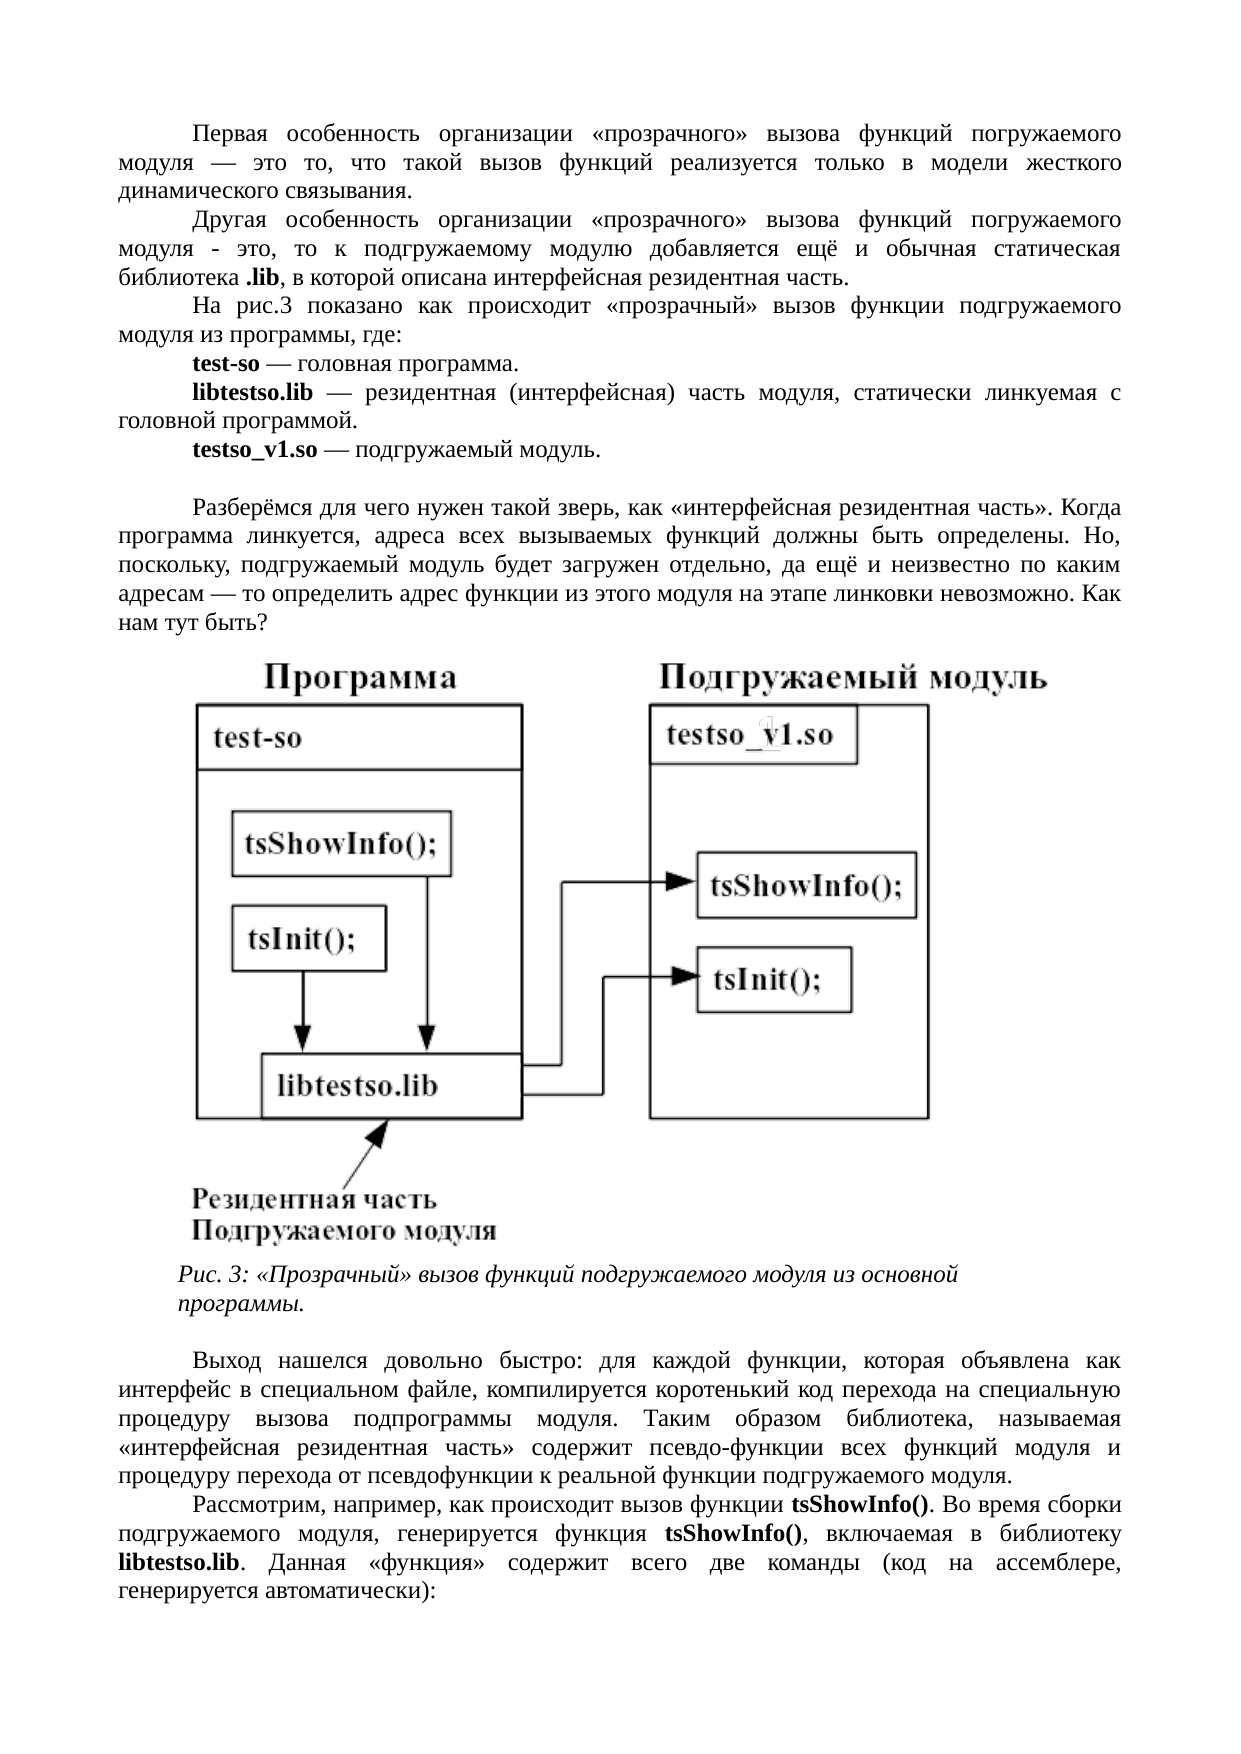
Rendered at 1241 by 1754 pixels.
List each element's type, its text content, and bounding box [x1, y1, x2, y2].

text Рассмотрим, например, как происходит вызов функции tsShowInfo(). Во время сборки подгружаемого модуля, генерируется функция tsShowInfo(), включаемая в библиотеку libtestso.lib. Данная «функция» содержит всего две команды (код на ассемблере, генерируется автоматически): [118, 1489, 1122, 1604]
text Первая особенность организации «прозрачного» вызова функций погружаемого модуля — это то, что такой вызов функций реализуется только в модели жесткого динамического связывания. [118, 118, 1122, 204]
text Рис. 3: «Прозрачный» вызов функций подгружаемого модуля из основной программы. [178, 1254, 1063, 1317]
text testso_v1.so — подгружаемый модуль. [118, 434, 1122, 463]
text Другая особенность организации «прозрачного» вызова функций погружаемого модуля - это, то к подгружаемому модулю добавляется ещё и обычная статическая библиотека .lib, в которой описана интерфейсная резидентная часть. [118, 204, 1122, 291]
text На рис.3 показано как происходит «прозрачный» вызов функции подгружаемого модуля из программы, где: [118, 291, 1122, 348]
text libtestso.lib — резидентная (интерфейсная) часть модуля, статически линкуемая с головной программой. [118, 377, 1122, 434]
picture [177, 648, 1063, 1254]
text Разберёмся для чего нужен такой зверь, как «интерфейсная резидентная часть». Когда программа линкуется, адреса всех вызываемых функций должны быть определены. Но, поскольку, подгружаемый модуль будет загружен отдельно, да ещё и неизвестно по каким адресам — то определить адрес функции из этого модуля на этапе линковки невозможно. Как нам тут быть? [118, 492, 1122, 636]
text test-so — головная программа. [118, 348, 1122, 377]
text Выход нашелся довольно быстро: для каждой функции, которая объявлена как интерфейс в специальном файле, компилируется коротенький код перехода на специальную процедуру вызова подпрограммы модуля. Таким образом библиотека, называемая «интерфейсная резидентная часть» содержит псевдо-функции всех функций модуля и процедуру перехода от псевдофункции к реальной функции подгружаемого модуля. [118, 1345, 1122, 1489]
